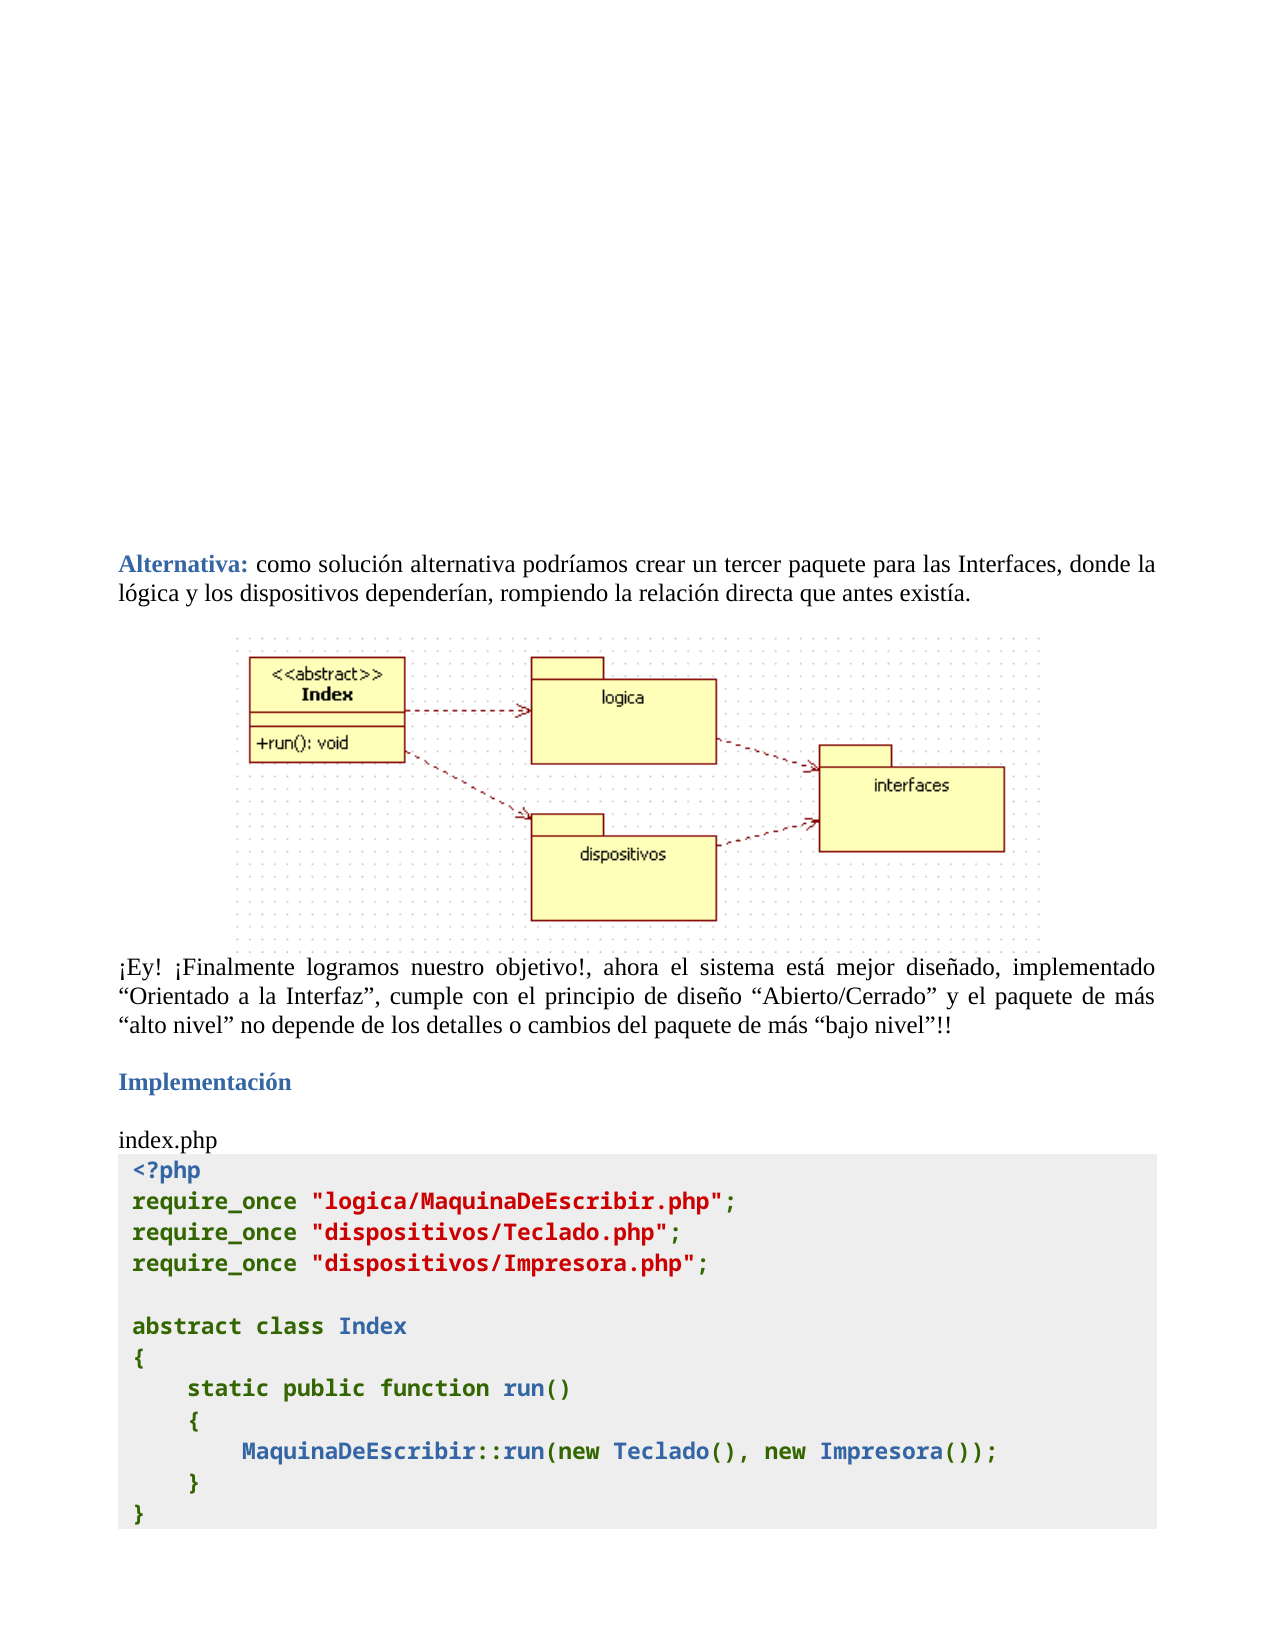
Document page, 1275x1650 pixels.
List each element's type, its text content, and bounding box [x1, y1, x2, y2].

text { [118, 1404, 1157, 1435]
text { [118, 1341, 1157, 1372]
text Alternativa: como solución alternativa podríamos crear un tercer paquete para las Interfaces, donde la lógica y los dispositivos dependerían, rompiendo la relación directa que antes existía. [118, 549, 1157, 607]
text require_once "logica/MaquinaDeEscribir.php"; [118, 1185, 1157, 1216]
text require_once "dispositivos/Teclado.php"; [118, 1216, 1157, 1247]
text <?php [118, 1154, 1157, 1185]
text } [118, 1497, 1157, 1529]
picture [229, 635, 1046, 953]
text static public function run() [118, 1372, 1157, 1404]
text abstract class Index [118, 1310, 1157, 1341]
text ¡Ey! ¡Finalmente logramos nuestro objetivo!, ahora el sistema está mejor diseñado, implementado “Orientado a la Interfaz”, cumple con el principio de diseño “Abierto/Cerrado” y el paquete de más “alto nivel” no depende de los detalles o cambios del paquete de más “bajo nivel”!! [118, 950, 1157, 1039]
text Implementación [118, 1067, 1157, 1096]
text MaquinaDeEscribir::run(new Teclado(), new Impresora()); [118, 1435, 1157, 1466]
text require_once "dispositivos/Impresora.php"; [118, 1247, 1157, 1279]
text } [118, 1466, 1157, 1497]
text index.php [118, 1125, 1157, 1154]
